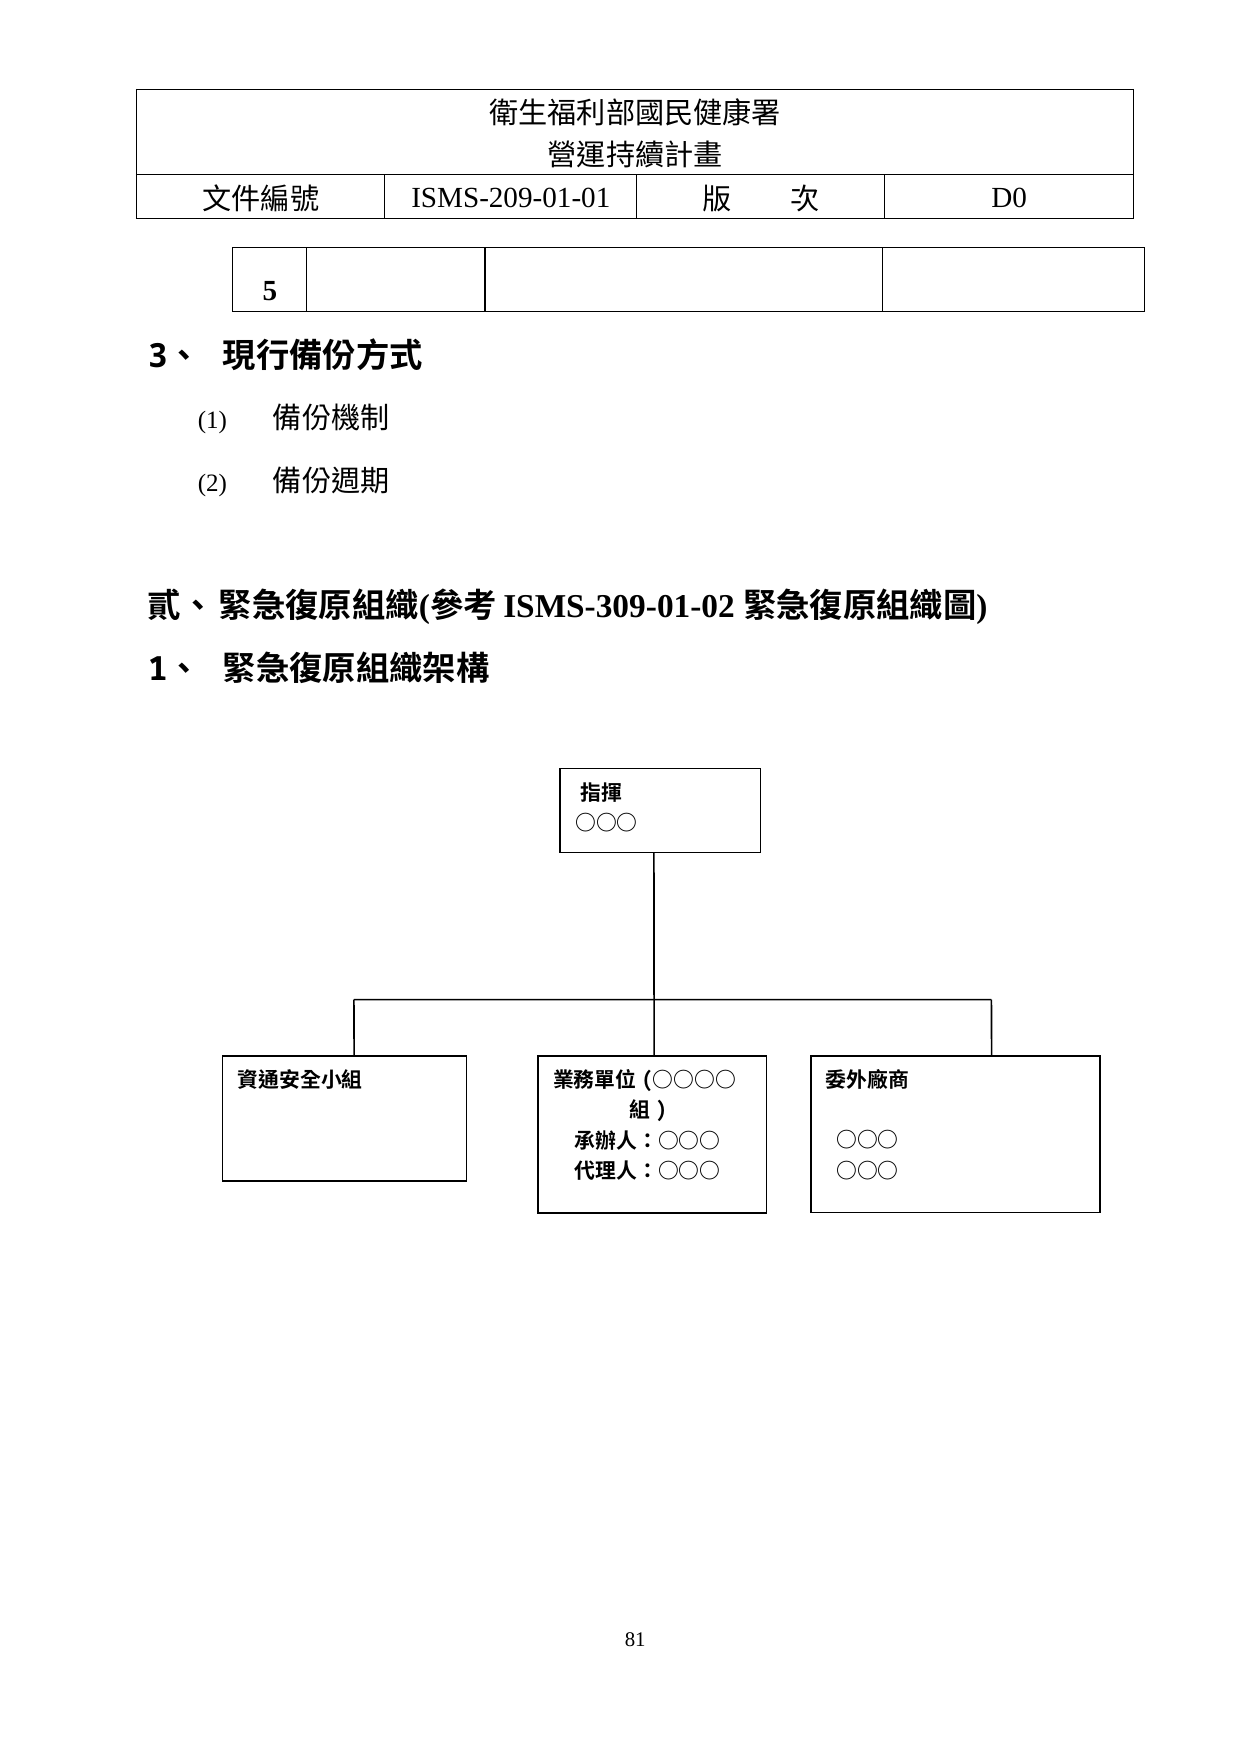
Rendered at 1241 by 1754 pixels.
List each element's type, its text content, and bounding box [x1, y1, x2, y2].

list 現行備份方式 [148, 312, 1122, 374]
list 備份週期 [198, 437, 1122, 499]
list 備份機制 [198, 374, 1122, 437]
table_cell [307, 248, 484, 311]
table_cell [883, 248, 1144, 311]
table_cell 5 [233, 248, 306, 311]
list 緊急復原組織架構 [148, 624, 1122, 687]
table_cell [486, 248, 882, 311]
list 緊急復原組織(參考ISMS-309-01-02 緊急復原組織圖) [148, 562, 1122, 624]
